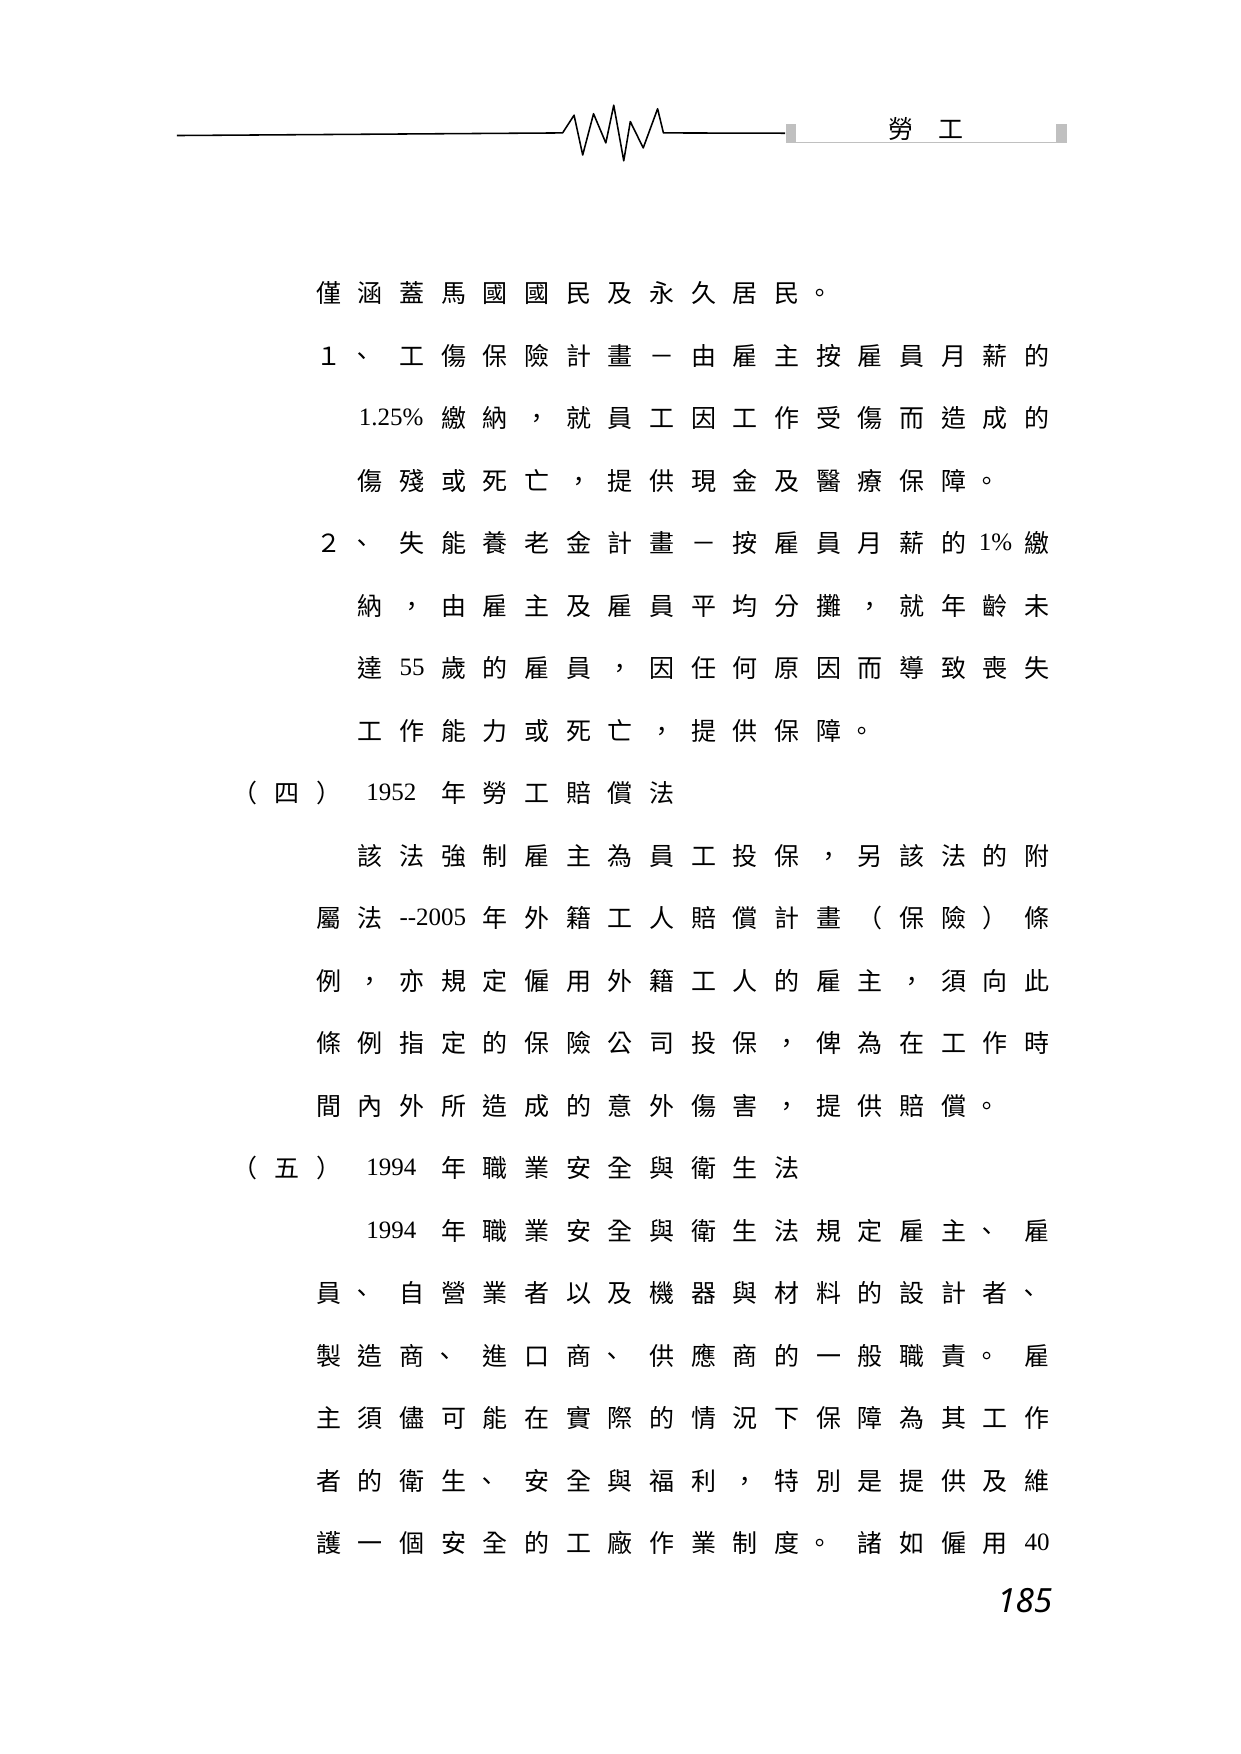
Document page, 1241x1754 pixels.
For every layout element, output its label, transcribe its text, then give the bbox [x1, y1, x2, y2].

text ２、失能養老金計畫－按雇員月薪的1%繳納，由雇主及雇員平均分攤，就年齡未達55歲的雇員，因任何原因而導致喪失工作能力或死亡，提供保障。 [281, 500, 1058, 750]
text 該法強制雇主為員工投保，另該法的附屬法--2005年外籍工人賠償計畫（保險）條例，亦規定僱用外籍工人的雇主，須向此條例指定的保險公司投保，俾為在工作時間內外所造成的意外傷害，提供賠償。 [281, 813, 1058, 1125]
text １、工傷保險計畫－由雇主按雇員月薪的1.25%繳納，就員工因工作受傷而造成的傷殘或死亡，提供現金及醫療保障。 [281, 313, 1058, 500]
text （五）1994年職業安全與衛生法 [207, 1125, 1058, 1188]
text 1994年職業安全與衛生法規定雇主、雇員、自營業者以及機器與材料的設計者、製造商、進口商、供應商的一般職責。雇主須儘可能在實際的情況下保障為其工作者的衛生、安全與福利，特別是提供及維護一個安全的工廠作業制度。諸如僱用40 [281, 1188, 1058, 1563]
text （四）1952年勞工賠償法 [207, 750, 1058, 813]
text 僅涵蓋馬國國民及永久居民。 [281, 250, 1058, 313]
